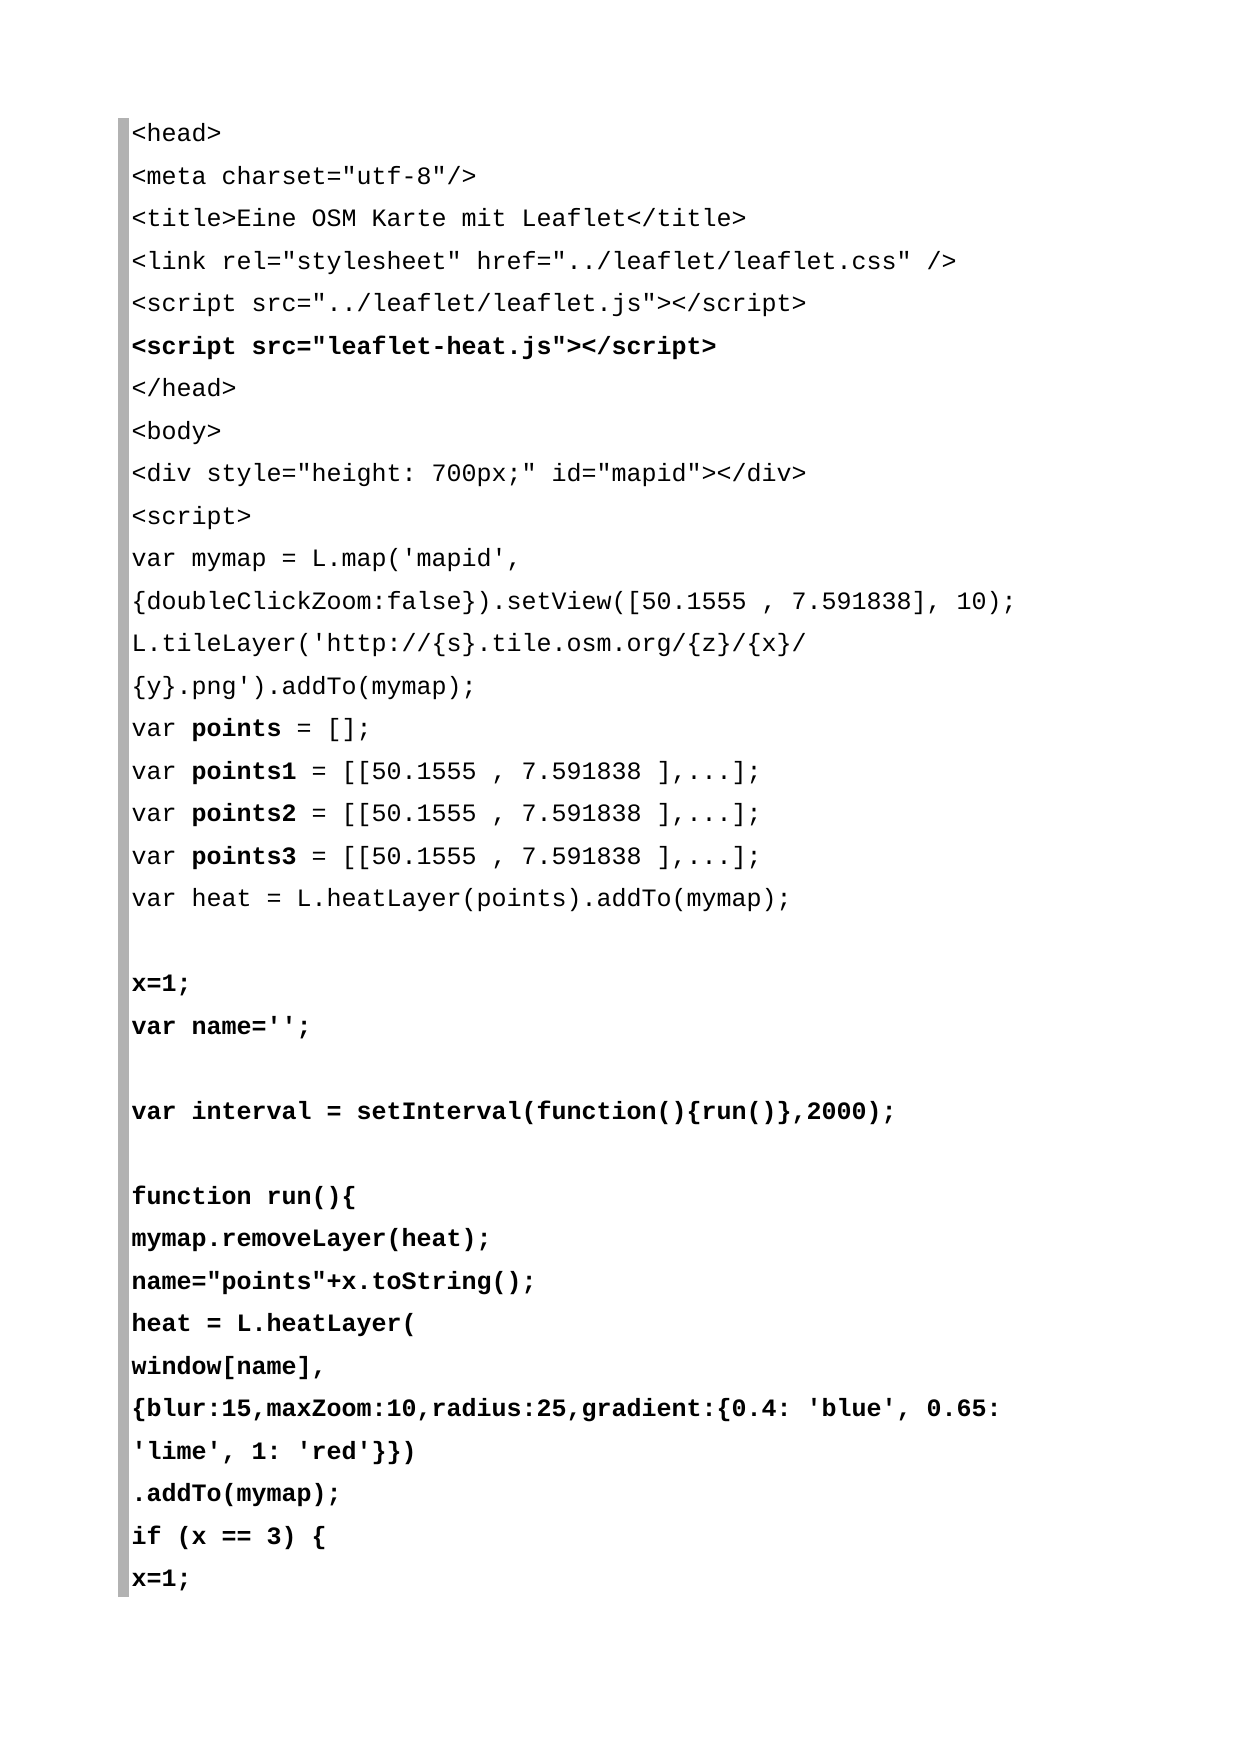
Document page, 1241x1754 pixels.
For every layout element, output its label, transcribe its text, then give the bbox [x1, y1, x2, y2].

text function run(){ [129, 1181, 1122, 1212]
text <script src="leaflet-heat.js"></script> [129, 331, 1122, 362]
text var points = []; [129, 713, 1122, 744]
text <div style="height: 700px;" id="mapid"></div> [129, 458, 1122, 489]
text var points1 = [[50.1555 , 7.591838 ],...]; [129, 756, 1122, 787]
text .addTo(mymap); [129, 1478, 1122, 1509]
text mymap.removeLayer(heat); [129, 1223, 1122, 1254]
text <head> [129, 118, 1122, 149]
text {blur:15,maxZoom:10,radius:25,gradient:{0.4: 'blue', 0.65: 'lime', 1: 'red'}}) [129, 1393, 1122, 1467]
text var points2 = [[50.1555 , 7.591838 ],...]; [129, 798, 1122, 829]
text <title>Eine OSM Karte mit Leaflet</title> [129, 203, 1122, 234]
text if (x == 3) { [129, 1521, 1122, 1552]
text name="points"+x.toString(); [129, 1266, 1122, 1297]
text x=1; [129, 968, 1122, 999]
text heat = L.heatLayer( [129, 1308, 1122, 1339]
text <meta charset="utf-8"/> [129, 161, 1122, 192]
text var heat = L.heatLayer(points).addTo(mymap); [129, 883, 1122, 914]
text L.tileLayer('http://{s}.tile.osm.org/{z}/{x}/{y}.png').addTo(mymap); [129, 628, 1122, 702]
text window[name], [129, 1351, 1122, 1382]
text <body> [129, 416, 1122, 447]
text <link rel="stylesheet" href="../leaflet/leaflet.css" /> [129, 246, 1122, 277]
text var name=''; [129, 1011, 1122, 1042]
text x=1; [129, 1563, 1122, 1597]
text <script> [129, 501, 1122, 532]
text </head> [129, 373, 1122, 404]
text var mymap = L.map('mapid', {doubleClickZoom:false}).setView([50.1555 , 7.591838], 10); [129, 543, 1122, 617]
text var points3 = [[50.1555 , 7.591838 ],...]; [129, 841, 1122, 872]
text <script src="../leaflet/leaflet.js"></script> [129, 288, 1122, 319]
text var interval = setInterval(function(){run()},2000); [129, 1096, 1122, 1127]
